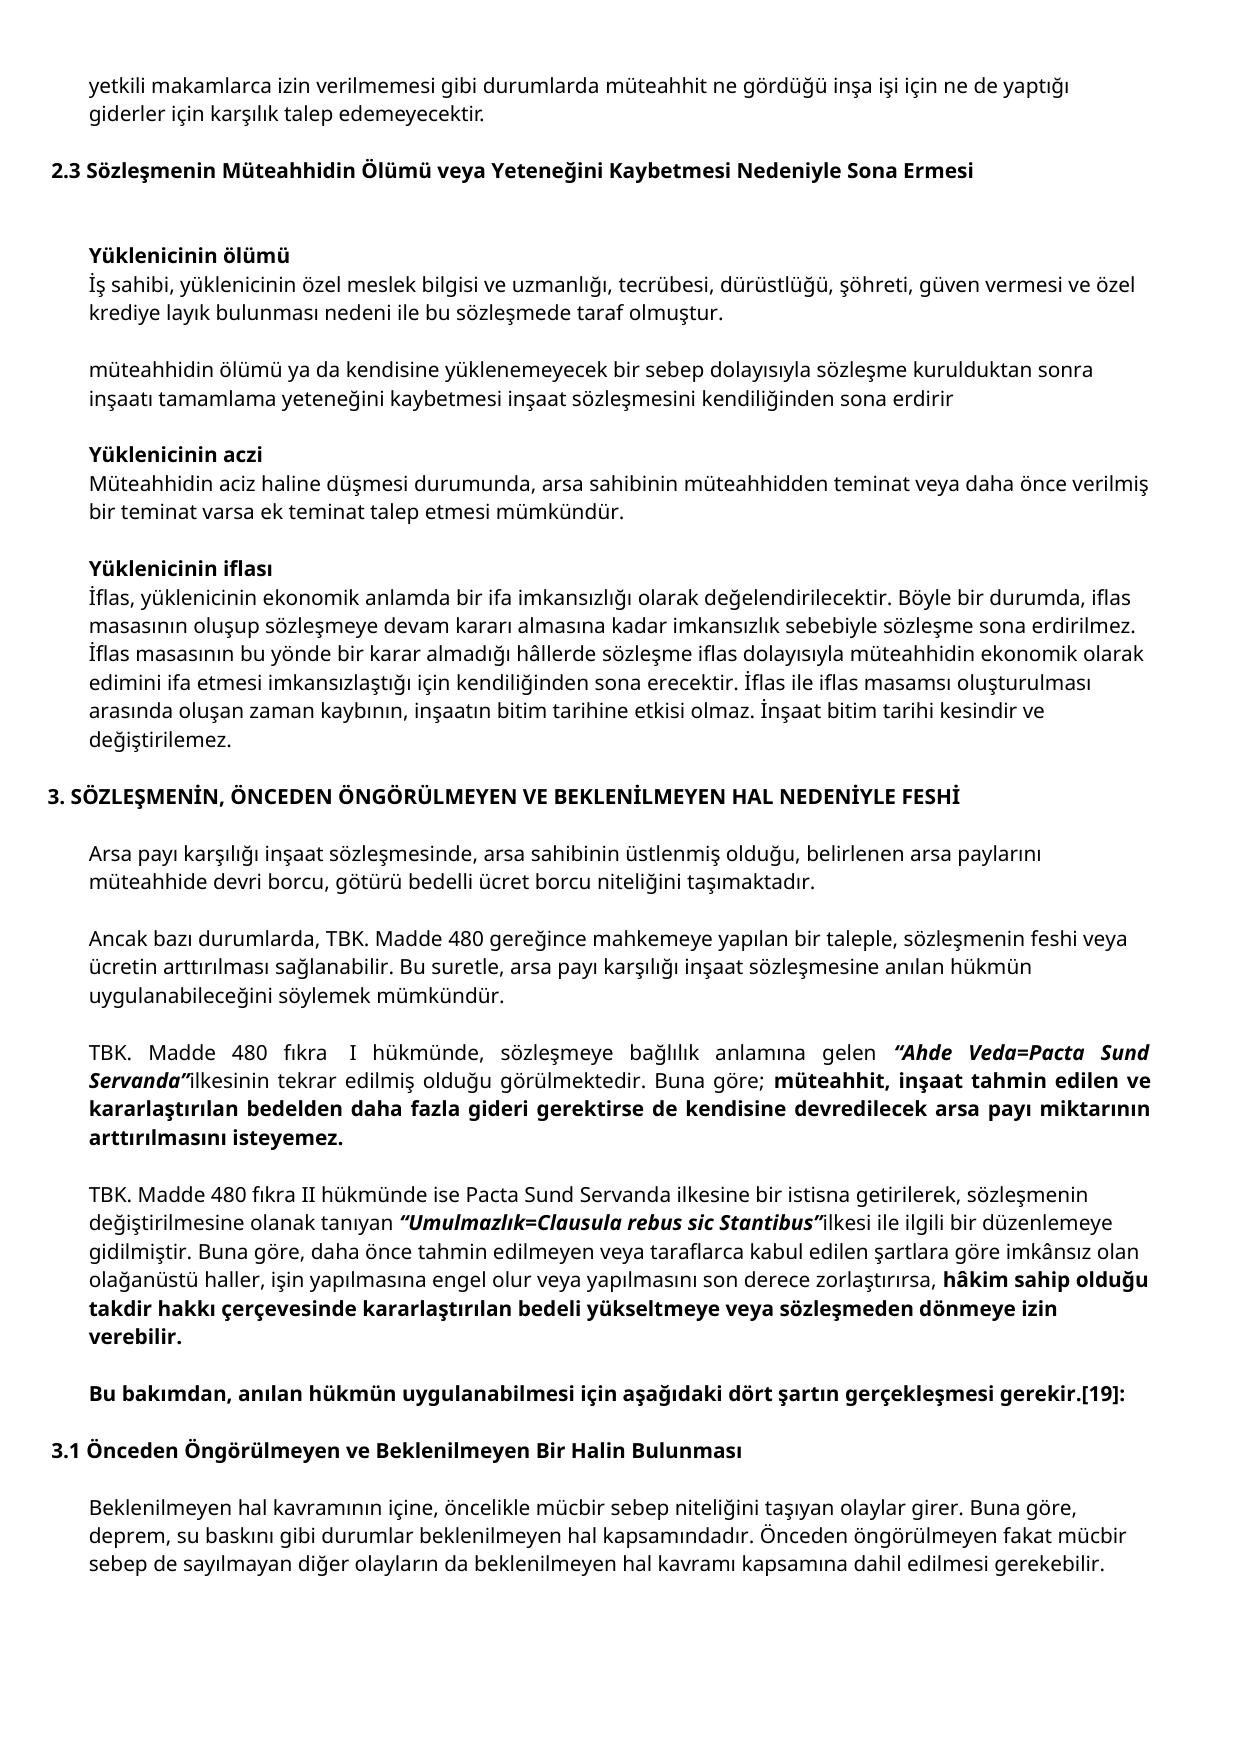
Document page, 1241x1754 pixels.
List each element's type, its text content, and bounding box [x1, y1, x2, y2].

text İflas, yüklenicinin ekonomik anlamda bir ifa imkansızlığı olarak değelendirilecektir. Böyle bir durumda, iflas masasının oluşup sözleşmeye devam kararı almasına kadar imkansızlık sebebiyle sözleşme sona erdirilmez. İflas masasının bu yönde bir karar almadığı hâllerde sözleşme iflas dolayısıyla müteahhidin ekonomik olarak edimini ifa etmesi imkansızlaştığı için kendiliğinden sona erecektir. İflas ile iflas masamsı oluşturulması arasında oluşan zaman kaybının, inşaatın bitim tarihine etkisi olmaz. İnşaat bitim tarihi kesindir ve değiştirilemez. [88, 583, 1152, 753]
text Yüklenicinin ölümü [88, 241, 1152, 270]
text müteahhidin ölümü ya da kendisine yüklenemeyecek bir sebep dolayısıyla sözleşme kurulduktan sonra inşaatı tamamlama yeteneğini kaybetmesi inşaat sözleşmesini kendiliğinden sona erdirir [88, 355, 1152, 412]
text 3.1 Önceden Öngörülmeyen ve Beklenilmeyen Bir Halin Bulunması [51, 1436, 1152, 1464]
text Müteahhidin aciz haline düşmesi durumunda, arsa sahibinin müteahhidden teminat veya daha önce verilmiş bir teminat varsa ek teminat talep etmesi mümkündür. [88, 469, 1152, 526]
text Ancak bazı durumlarda, TBK. Madde 480 gereğince mahkemeye yapılan bir taleple, sözleşmenin feshi veya ücretin arttırılması sağlanabilir. Bu suretle, arsa payı karşılığı inşaat sözleşmesine anılan hükmün uygulanabileceğini söylemek mümkündür. [88, 924, 1152, 1009]
text Beklenilmeyen hal kavramının içine, öncelikle mücbir sebep niteliğini taşıyan olaylar girer. Buna göre, deprem, su baskını gibi durumlar beklenilmeyen hal kapsamındadır. Önceden öngörülmeyen fakat mücbir sebep de sayılmayan diğer olayların da beklenilmeyen hal kavramı kapsamına dahil edilmesi gerekebilir. [88, 1493, 1152, 1578]
text 2.3 Sözleşmenin Müteahhidin Ölümü veya Yeteneğini Kaybetmesi Nedeniyle Sona Ermesi [51, 156, 1152, 184]
text Yüklenicinin aczi [88, 441, 1152, 469]
text TBK. Madde 480 fıkra I hükmünde, sözleşmeye bağlılık anlamına gelen “Ahde Veda=Pacta Sund Servanda”ilkesinin tekrar edilmiş olduğu görülmektedir. Buna göre; müteahhit, inşaat tahmin edilen ve kararlaştırılan bedelden daha fazla gideri gerektirse de kendisine devredilecek arsa payı miktarının arttırılmasını isteyemez. [88, 1038, 1152, 1151]
text Bu bakımdan, anılan hükmün uygulanabilmesi için aşağıdaki dört şartın gerçekleşmesi gerekir.[19]: [88, 1379, 1152, 1407]
text TBK. Madde 480 fıkra II hükmünde ise Pacta Sund Servanda ilkesine bir istisna getirilerek, sözleşmenin değiştirilmesine olanak tanıyan “Umulmazlık=Clausula rebus sic Stantibus”ilkesi ile ilgili bir düzenlemeye gidilmiştir. Buna göre, daha önce tahmin edilmeyen veya taraflarca kabul edilen şartlara göre imkânsız olan olağanüstü haller, işin yapılmasına engel olur veya yapılmasını son derece zorlaştırırsa, hâkim sahip olduğu takdir hakkı çerçevesinde kararlaştırılan bedeli yükseltmeye veya sözleşmeden dönmeye izin verebilir. [88, 1180, 1152, 1351]
text 3. SÖZLEŞMENİN, ÖNCEDEN ÖNGÖRÜLMEYEN VE BEKLENİLMEYEN HAL NEDENİYLE FESHİ [47, 782, 1152, 810]
text yetkili makamlarca izin verilmemesi gibi durumlarda müteahhit ne gördüğü inşa işi için ne de yaptığı giderler için karşılık talep edemeyecektir. [88, 71, 1152, 128]
text Arsa payı karşılığı inşaat sözleşmesinde, arsa sahibinin üstlenmiş olduğu, belirlenen arsa paylarını müteahhide devri borcu, götürü bedelli ücret borcu niteliğini taşımaktadır. [88, 839, 1152, 896]
text Yüklenicinin iflası [88, 554, 1152, 583]
text İş sahibi, yüklenicinin özel meslek bilgisi ve uzmanlığı, tecrübesi, dürüstlüğü, şöhreti, güven vermesi ve özel krediye layık bulunması nedeni ile bu sözleşmede taraf olmuştur. [88, 270, 1152, 327]
